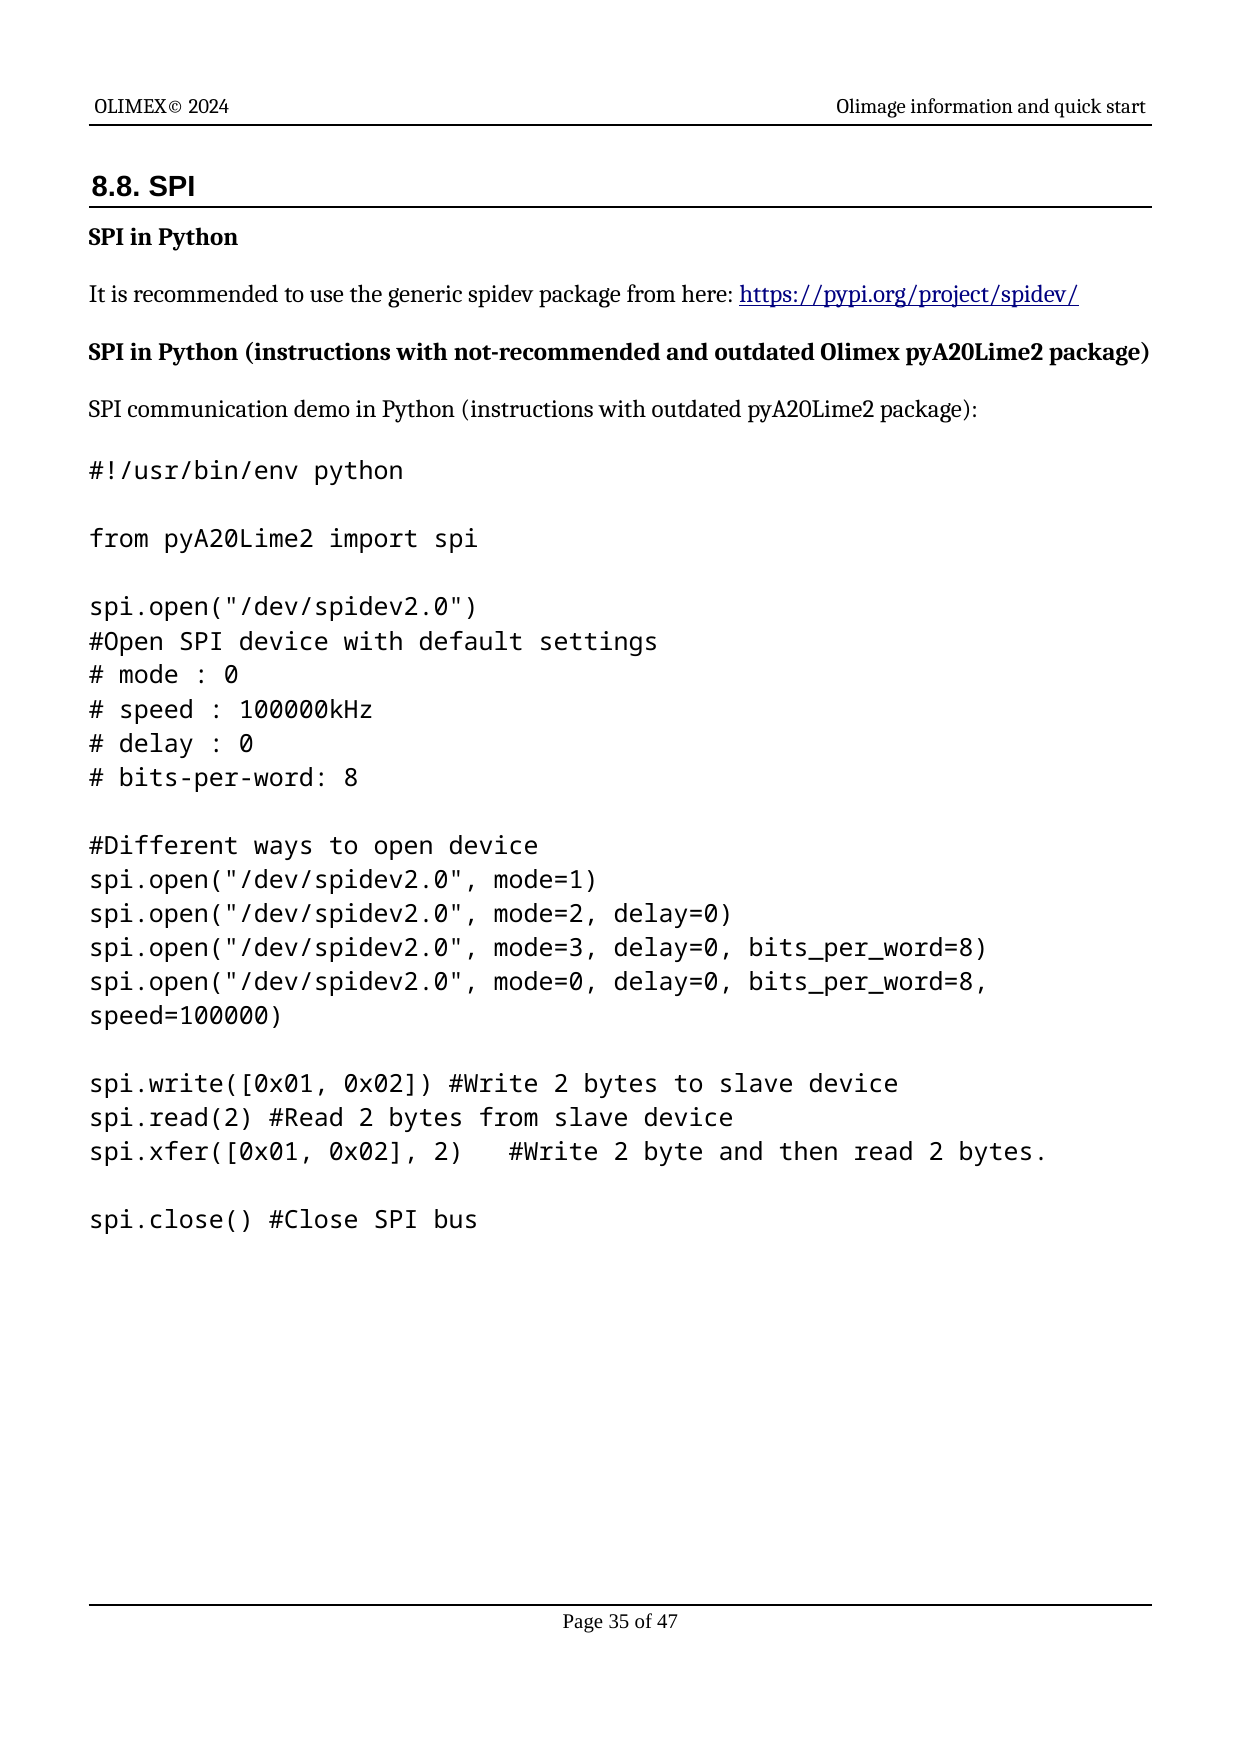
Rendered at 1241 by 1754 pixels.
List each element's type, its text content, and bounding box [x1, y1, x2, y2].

text # bits-per-word: 8 [88, 759, 1152, 793]
text #Different ways to open device [88, 827, 1152, 862]
text spi.open("/dev/spidev2.0", mode=1) [88, 862, 1152, 896]
text spi.open("/dev/spidev2.0", mode=2, delay=0) [88, 896, 1152, 930]
text #!/usr/bin/env python [88, 453, 1152, 487]
text spi.open("/dev/spidev2.0", mode=0, delay=0, bits_per_word=8, speed=100000) [88, 964, 1152, 1032]
text # delay : 0 [88, 725, 1152, 759]
text SPI in Python [88, 223, 1152, 252]
text from pyA20Lime2 import spi [88, 521, 1152, 555]
text spi.open("/dev/spidev2.0") [88, 589, 1152, 623]
text SPI in Python (instructions with not-recommended and outdated Olimex pyA20Lime2 package) [88, 338, 1152, 367]
text # speed : 100000kHz [88, 691, 1152, 725]
text spi.xfer([0x01, 0x02], 2) #Write 2 byte and then read 2 bytes. [88, 1134, 1152, 1168]
text spi.close() #Close SPI bus [88, 1202, 1152, 1236]
text #Open SPI device with default settings [88, 623, 1152, 657]
text SPI communication demo in Python (instructions with outdated pyA20Lime2 package): [88, 395, 1152, 424]
subtitle 8.8. SPI [88, 167, 1152, 208]
text It is recommended to use the generic spidev package from here: https://pypi.org/project/spidev/ [88, 280, 1152, 309]
text spi.write([0x01, 0x02]) #Write 2 bytes to slave device [88, 1066, 1152, 1100]
text spi.open("/dev/spidev2.0", mode=3, delay=0, bits_per_word=8) [88, 930, 1152, 964]
text # mode : 0 [88, 657, 1152, 691]
text spi.read(2) #Read 2 bytes from slave device [88, 1100, 1152, 1134]
